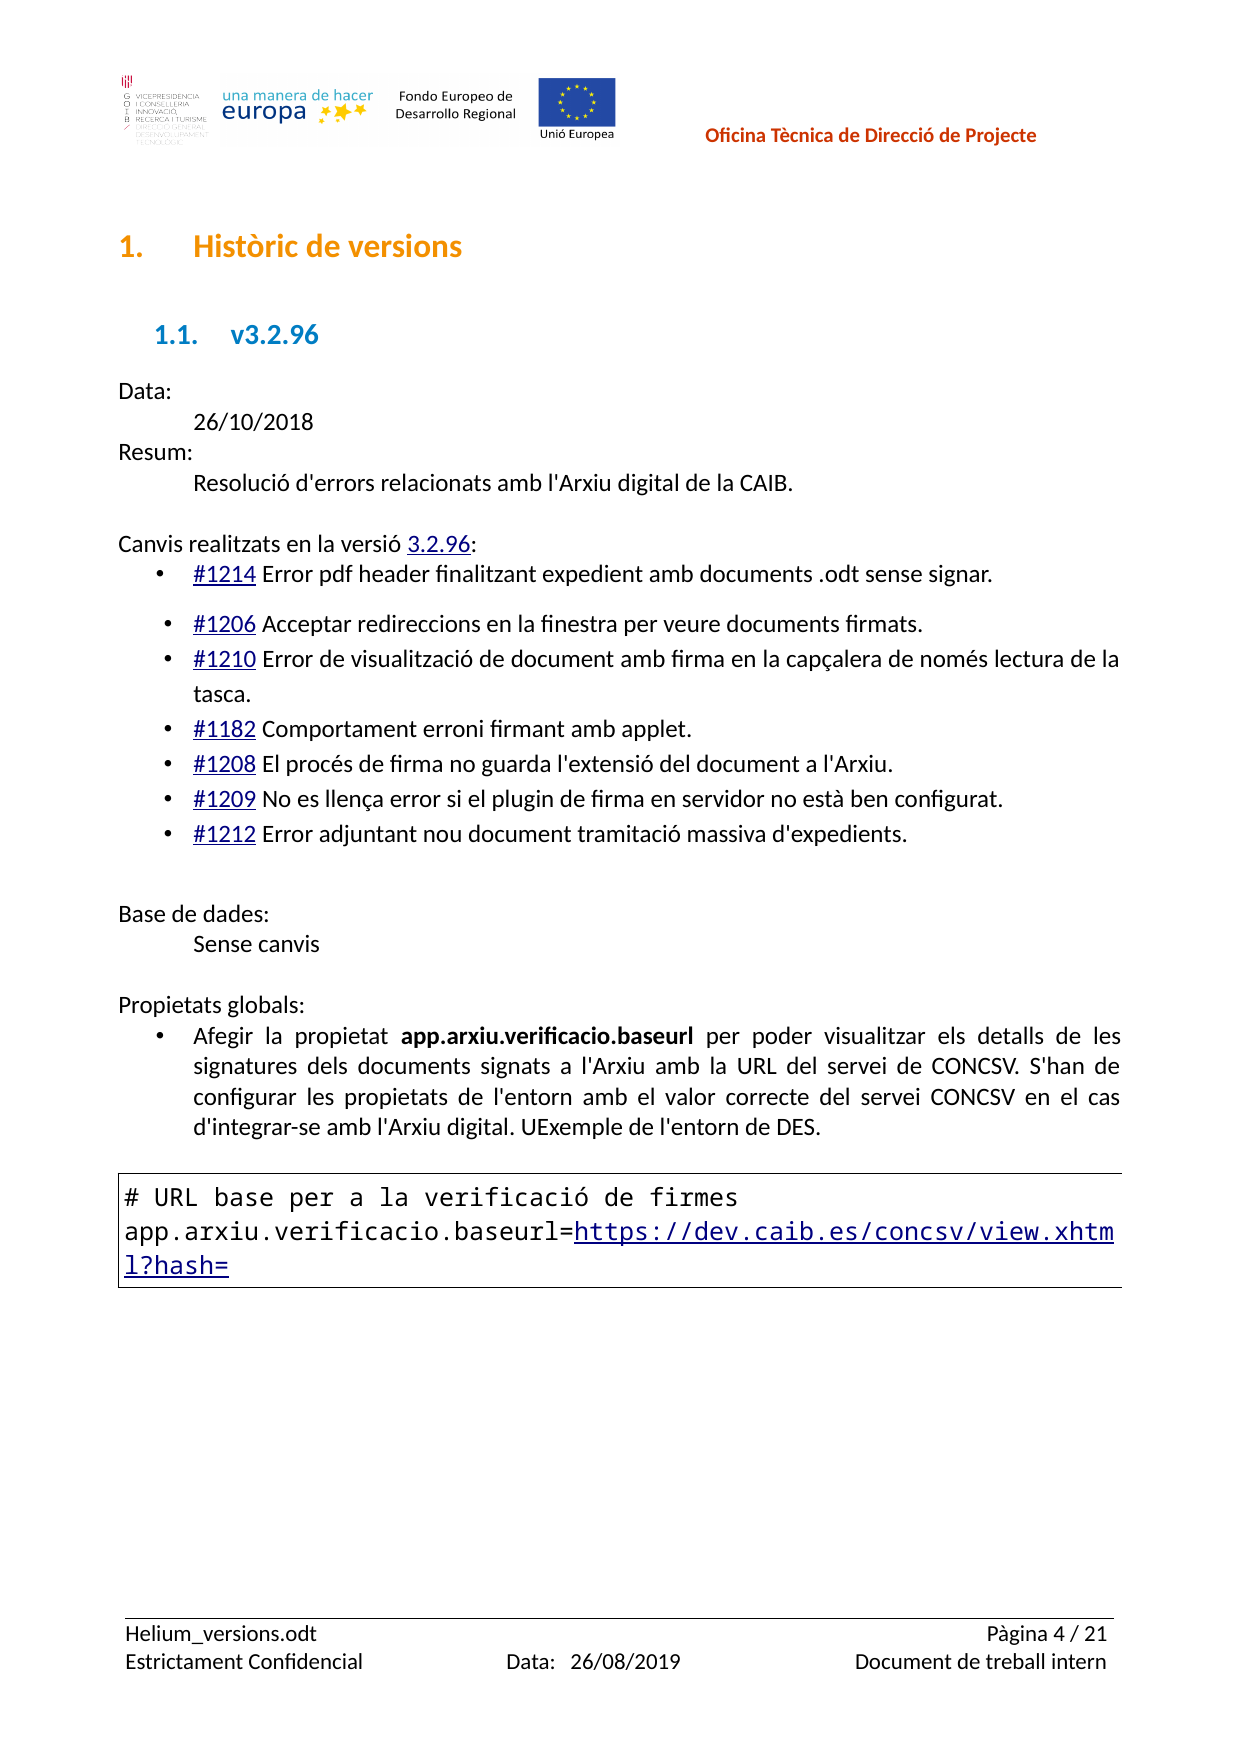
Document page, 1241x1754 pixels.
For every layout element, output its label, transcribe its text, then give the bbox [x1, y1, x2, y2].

text Sense canvis [118, 928, 1122, 959]
picture [219, 73, 621, 147]
list #1210 Error de visualització de document amb firma en la capçalera de només lectura de la tasca. [164, 643, 1122, 708]
text 26/10/2018 [118, 406, 1122, 436]
list #1212 Error adjuntant nou document tramitació massiva d'expedients. [164, 818, 1122, 848]
list #1208 El procés de firma no guarda l'extensió del document a l'Arxiu. [164, 748, 1122, 778]
table_header # URL base per a la verificació de firmes app.arxiu.verificacio.baseurl=https://dev.caib.es/concsv/view.xhtml?hash= [119, 1174, 1122, 1287]
list #1182 Comportament erroni firmant amb applet. [164, 713, 1122, 743]
text Data: [118, 375, 1122, 406]
list #1209 No es llença error si el plugin de firma en servidor no està ben configurat. [164, 783, 1122, 813]
text Resolució d'errors relacionats amb l'Arxiu digital de la CAIB. [118, 467, 1122, 497]
picture [118, 73, 213, 147]
list #1214 Error pdf header finalitzant expedient amb documents .odt sense signar. [156, 558, 1122, 589]
subtitle Històric de versions [118, 225, 1122, 266]
list Afegir la propietat app.arxiu.verificacio.baseurl per poder visualitzar els detalls de les signatures dels documents signats a l'Arxiu amb la URL del servei de CONCSV. S'han de configurar les propietats de l'entorn amb el valor correcte del servei CONCSV en el cas d'integrar-se amb l'Arxiu digital. UExemple de l'entorn de DES. [156, 1020, 1122, 1142]
text Resum: [118, 436, 1122, 467]
subtitle v3.2.96 [153, 316, 1122, 351]
text Base de dades: [118, 898, 1122, 928]
list #1206 Acceptar redireccions en la finestra per veure documents firmats. [164, 608, 1122, 638]
text Canvis realitzats en la versió 3.2.96: [118, 528, 1122, 558]
text Propietats globals: [118, 989, 1122, 1020]
